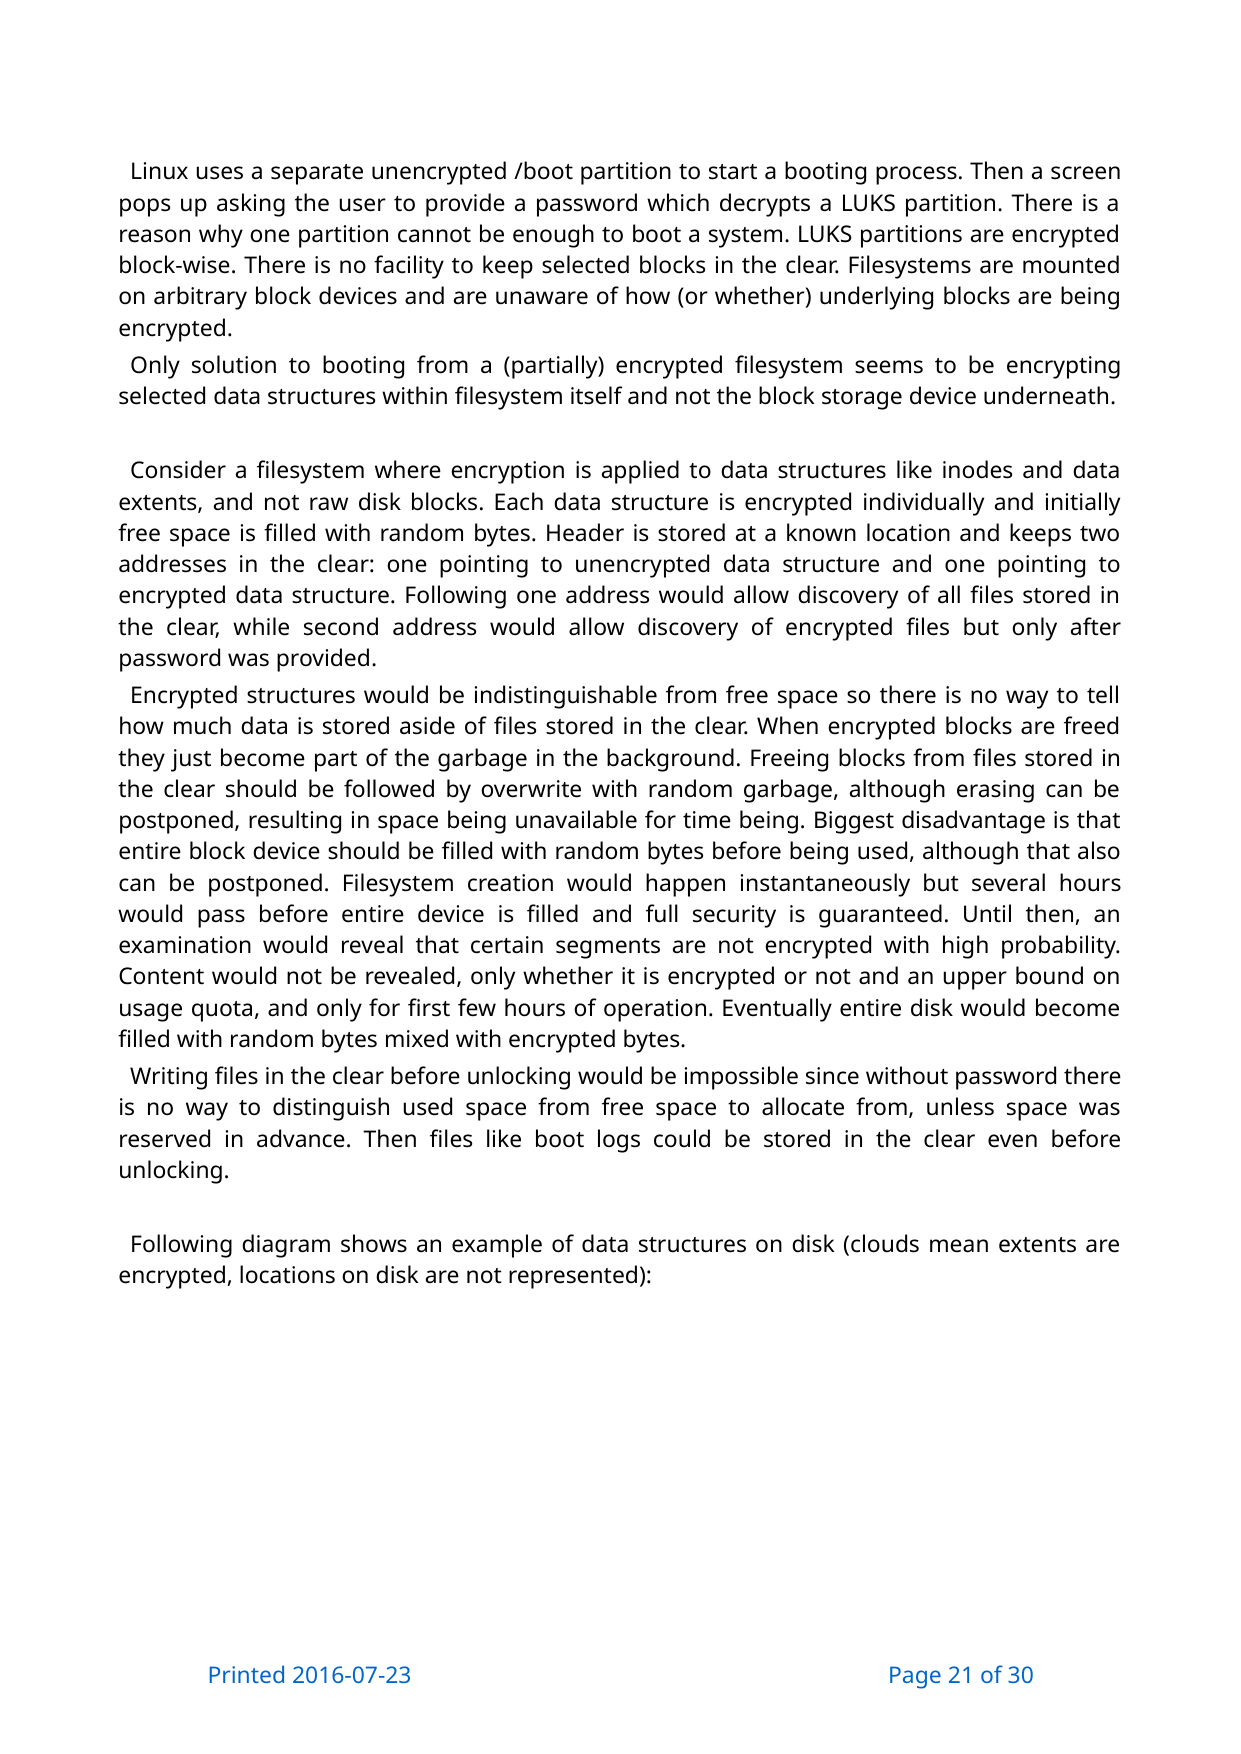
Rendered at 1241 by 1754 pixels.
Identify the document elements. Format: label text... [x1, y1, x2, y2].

text Writing files in the clear before unlocking would be impossible since without password there is no way to distinguish used space from free space to allocate from, unless space was reserved in advance. Then files like boot logs could be stored in the clear even before unlocking. [118, 1060, 1122, 1185]
text Following diagram shows an example of data structures on disk (clouds mean extents are encrypted, locations on disk are not represented): [118, 1228, 1122, 1291]
text Only solution to booting from a (partially) encrypted filesystem seems to be encrypting selected data structures within filesystem itself and not the block storage device underneath. [118, 349, 1122, 411]
text Encrypted structures would be indistinguishable from free space so there is no way to tell how much data is stored aside of files stored in the clear. When encrypted blocks are freed they just become part of the garbage in the background. Freeing blocks from files stored in the clear should be followed by overwrite with random garbage, although erasing can be postponed, resulting in space being unavailable for time being. Biggest disadvantage is that entire block device should be filled with random bytes before being used, although that also can be postponed. Filesystem creation would happen instantaneously but several hours would pass before entire device is filled and full security is guaranteed. Until then, an examination would reveal that certain segments are not encrypted with high probability. Content would not be revealed, only whether it is encrypted or not and an upper bound on usage quota, and only for first few hours of operation. Eventually entire disk would become filled with random bytes mixed with encrypted bytes. [118, 679, 1122, 1054]
text Linux uses a separate unencrypted /boot partition to start a booting process. Then a screen pops up asking the user to provide a password which decrypts a LUKS partition. There is a reason why one partition cannot be enough to boot a system. LUKS partitions are encrypted block-wise. There is no facility to keep selected blocks in the clear. Filesystems are mounted on arbitrary block devices and are unaware of how (or whether) underlying blocks are being encrypted. [118, 155, 1122, 343]
text Consider a filesystem where encryption is applied to data structures like inodes and data extents, and not raw disk blocks. Each data structure is encrypted individually and initially free space is filled with random bytes. Header is stored at a known location and keeps two addresses in the clear: one pointing to unencrypted data structure and one pointing to encrypted data structure. Following one address would allow discovery of all files stored in the clear, while second address would allow discovery of encrypted files but only after password was provided. [118, 454, 1122, 673]
